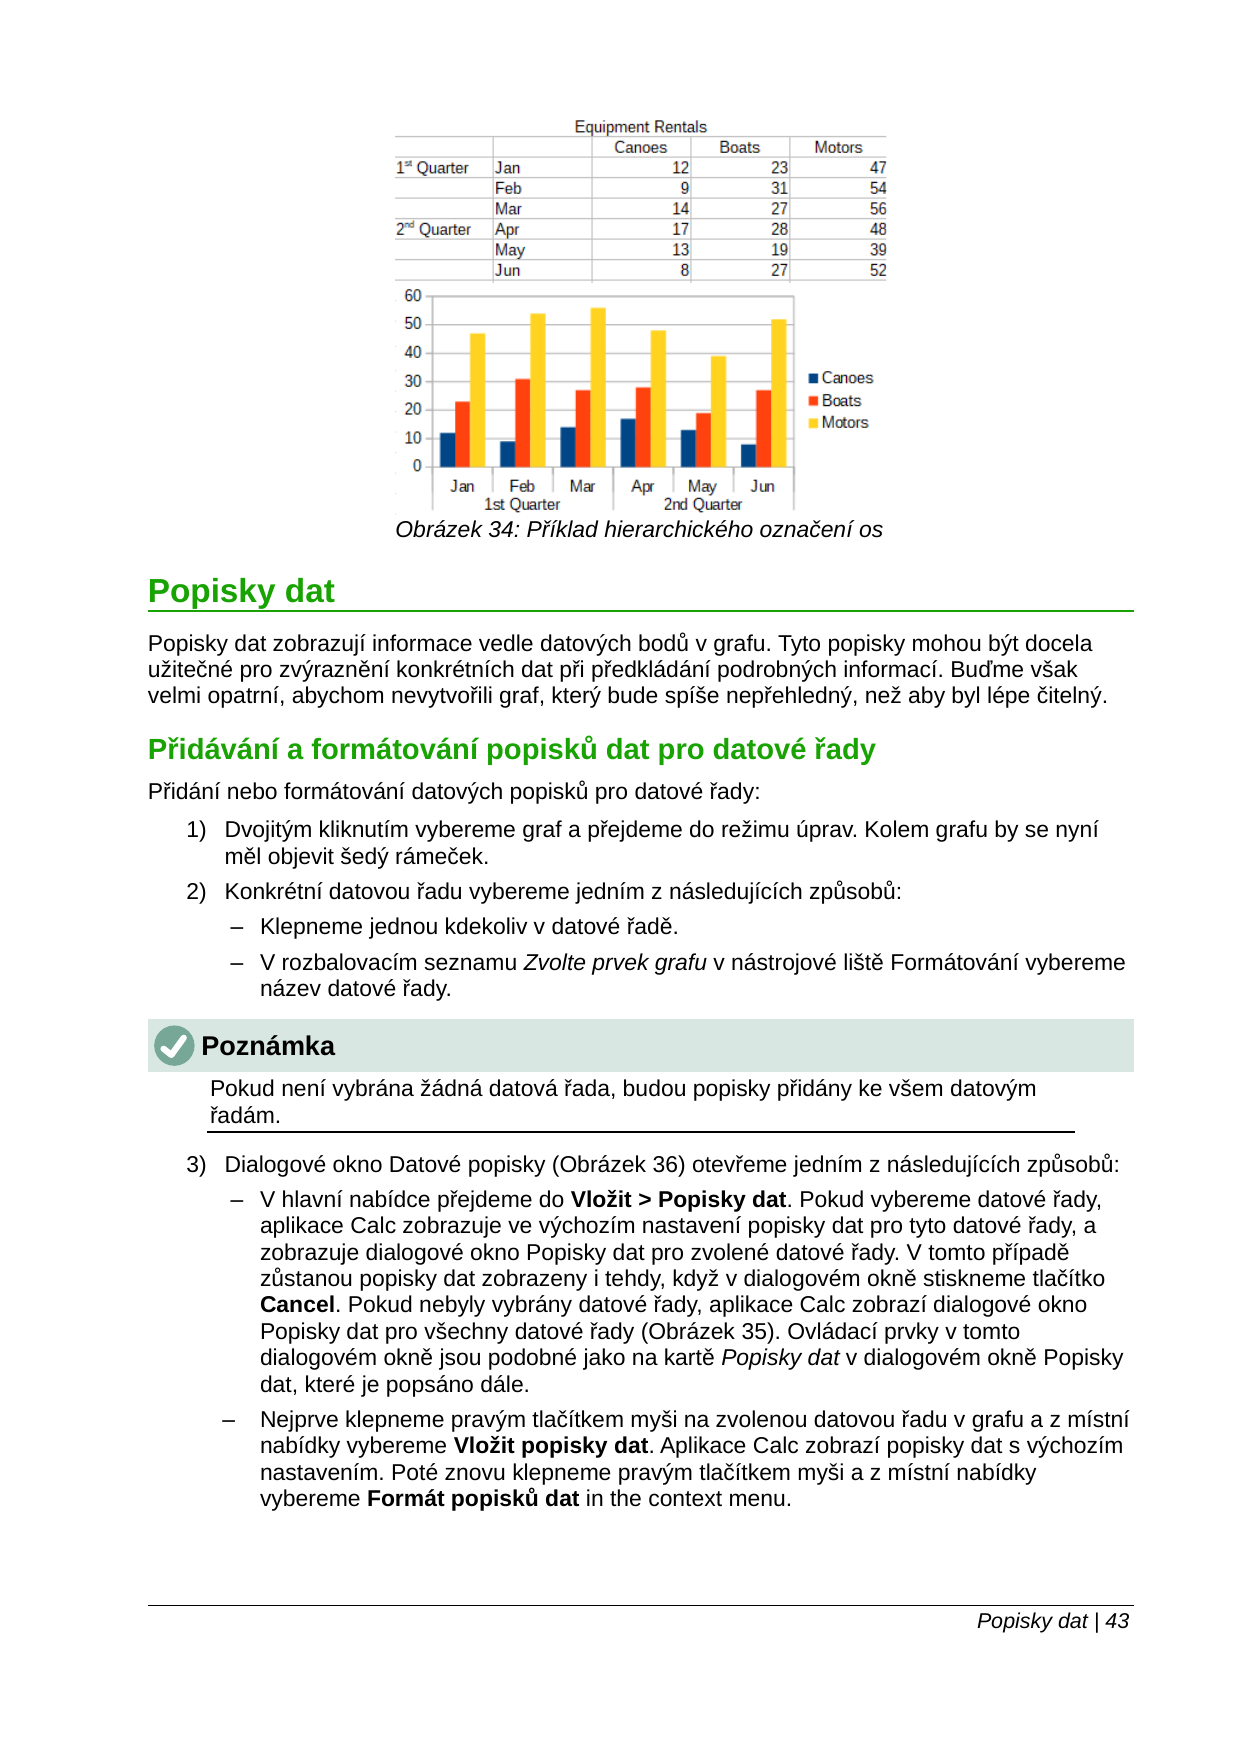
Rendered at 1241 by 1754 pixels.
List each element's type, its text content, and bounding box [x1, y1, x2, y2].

list Dvojitým kliknutím vybereme graf a přejdeme do režimu úprav. Kolem grafu by se nyní měl objevit šedý rámeček. [207, 816, 1134, 869]
text Popisky dat zobrazují informace vedle datových bodů v grafu. Tyto popisky mohou být docela užitečné pro zvýraznění konkrétních dat při předkládání podrobných informací. Buďme však velmi opatrní, abychom nevytvořili graf, který bude spíše nepřehledný, než aby byl lépe čitelný. [148, 629, 1134, 709]
subtitle Poznámka [148, 1019, 1134, 1072]
subtitle Přidávání a formátování popisků dat pro datové řady [148, 732, 1134, 766]
list Přidání nebo formátování datových popisků pro datové řady: [148, 778, 1134, 804]
text Pokud není vybrána žádná datová řada, budou popisky přidány ke všem datovým řadám. [207, 1072, 1075, 1131]
text Obrázek 34: Příklad hierarchického označení os [395, 516, 886, 542]
list Dialogové okno Datové popisky (Obrázek 35) otevřeme jedním z následujících způsobů: [207, 1151, 1134, 1177]
picture [395, 118, 887, 516]
subtitle Popisky dat [148, 571, 1134, 610]
list V rozbalovacím seznamu Zvolte prvek grafu v nástrojové liště Formátování vybereme název datové řady. [230, 948, 1134, 1001]
list Konkrétní datovou řadu vybereme jedním z následujících způsobů: [207, 878, 1134, 904]
list Nejprve klepneme pravým tlačítkem myši na zvolenou datovou řadu v grafu a z místní nabídky vybereme Vložit popisky dat. Aplikace Calc zobrazí popisky dat s výchozím nastavením. Poté znovu klepneme pravým tlačítkem myši a z místní nabídky vybereme Formát popisků dat in the context menu. [222, 1406, 1134, 1511]
list V hlavní nabídce přejdeme do Vložit > Popisky dat. Pokud vybereme datové řady, aplikace Calc zobrazuje ve výchozím nastavení popisky dat pro tyto datové řady, a zobrazuje dialogové okno Popisky dat pro zvolené datové řady. V tomto případě zůstanou popisky dat zobrazeny i tehdy, když v dialogovém okně stiskneme tlačítko Cancel. Pokud nebyly vybrány datové řady, aplikace Calc zobrazí dialogové okno Popisky dat pro všechny datové řady (Obrázek 35). Ovládací prvky v tomto dialogovém okně jsou podobné jako na kartě Popisky dat v dialogovém okně Popisky dat, které je popsáno dále. [230, 1186, 1134, 1397]
list Klepneme jednou kdekoliv v datové řadě. [230, 913, 1134, 939]
